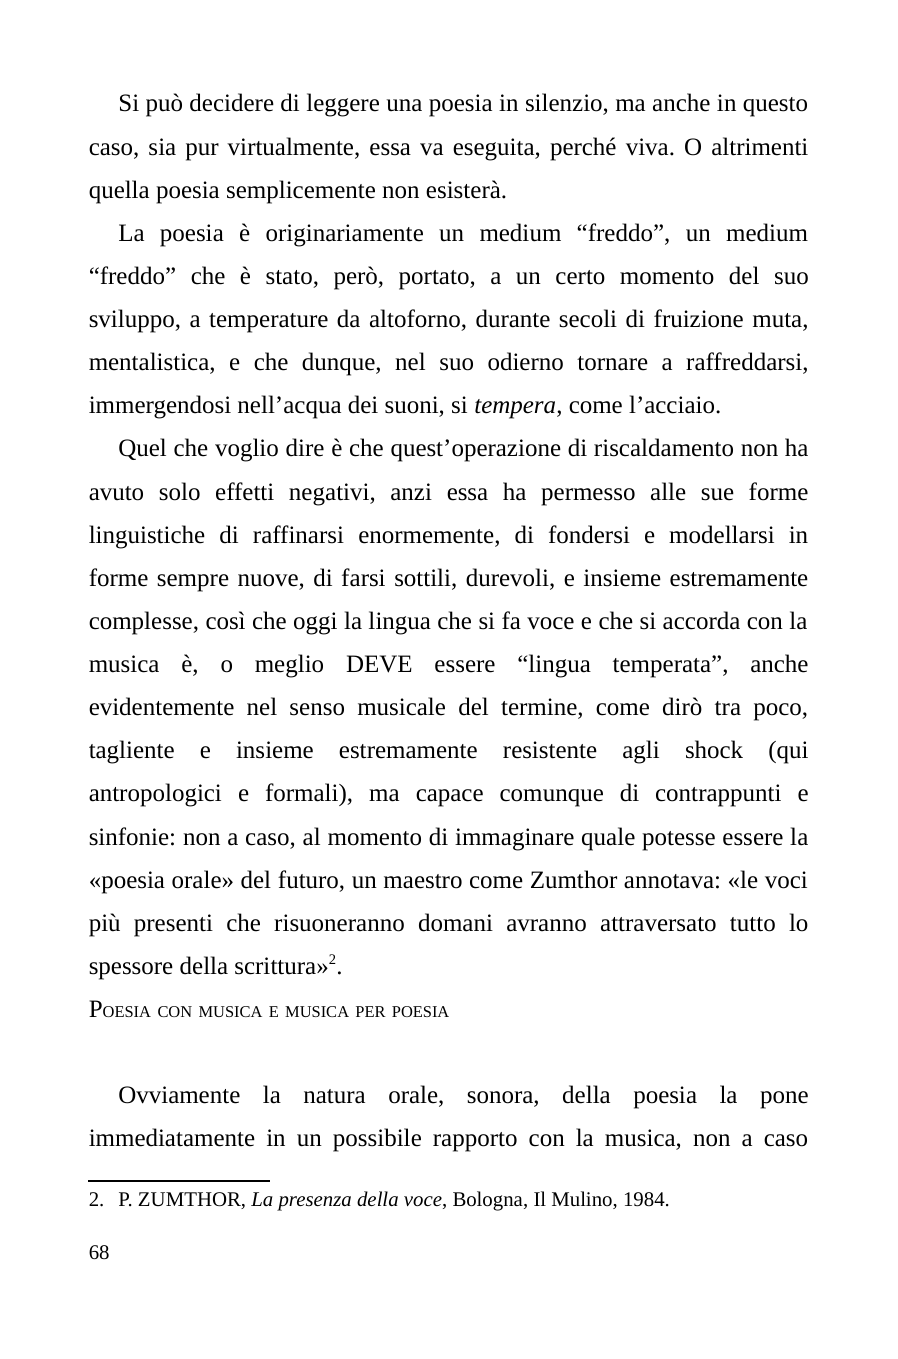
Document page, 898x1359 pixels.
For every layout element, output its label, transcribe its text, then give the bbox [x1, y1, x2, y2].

text Ovviamente la natura orale, sonora, della poesia la pone immediatamente in un possibile rapporto con la musica, non a caso [88, 1080, 809, 1152]
text Quel che voglio dire è che quest’operazione di riscaldamento non ha avuto solo effetti negativi, anzi essa ha permesso alle sue forme linguistiche di raffinarsi enormemente, di fondersi e modellarsi in forme sempre nuove, di farsi sottili, durevoli, e insieme estremamente complesse, così che oggi la lingua che si fa voce e che si accorda con la musica è, o meglio DEVE essere “lingua temperata”, anche evidentemente nel senso musicale del termine, come dirò tra poco, tagliente e insieme estremamente resistente agli shock (qui antropologici e formali), ma capace comunque di contrappunti e sinfonie: non a caso, al momento di immaginare quale potesse essere la «poesia orale» del futuro, un maestro come Zumthor annotava: «le voci più presenti che risuoneranno domani avranno attraversato tutto lo spessore della scrittura». [88, 433, 809, 980]
text La poesia è originariamente un medium “freddo”, un medium “freddo” che è stato, però, portato, a un certo momento del suo sviluppo, a temperature da altoforno, durante secoli di fruizione muta, mentalistica, e che dunque, nel suo odierno tornare a raffreddarsi, immergendosi nell’acqua dei suoni, si tempera, come l’acciaio. [88, 218, 809, 419]
text Si può decidere di leggere una poesia in silenzio, ma anche in questo caso, sia pur virtualmente, essa va eseguita, perché viva. O altrimenti quella poesia semplicemente non esisterà. [88, 88, 809, 203]
text P. ZUMTHOR, La presenza della voce, Bologna, Il Mulino, 1984. [88, 1187, 809, 1211]
text Poesia con musica e musica per poesia [88, 994, 809, 1023]
